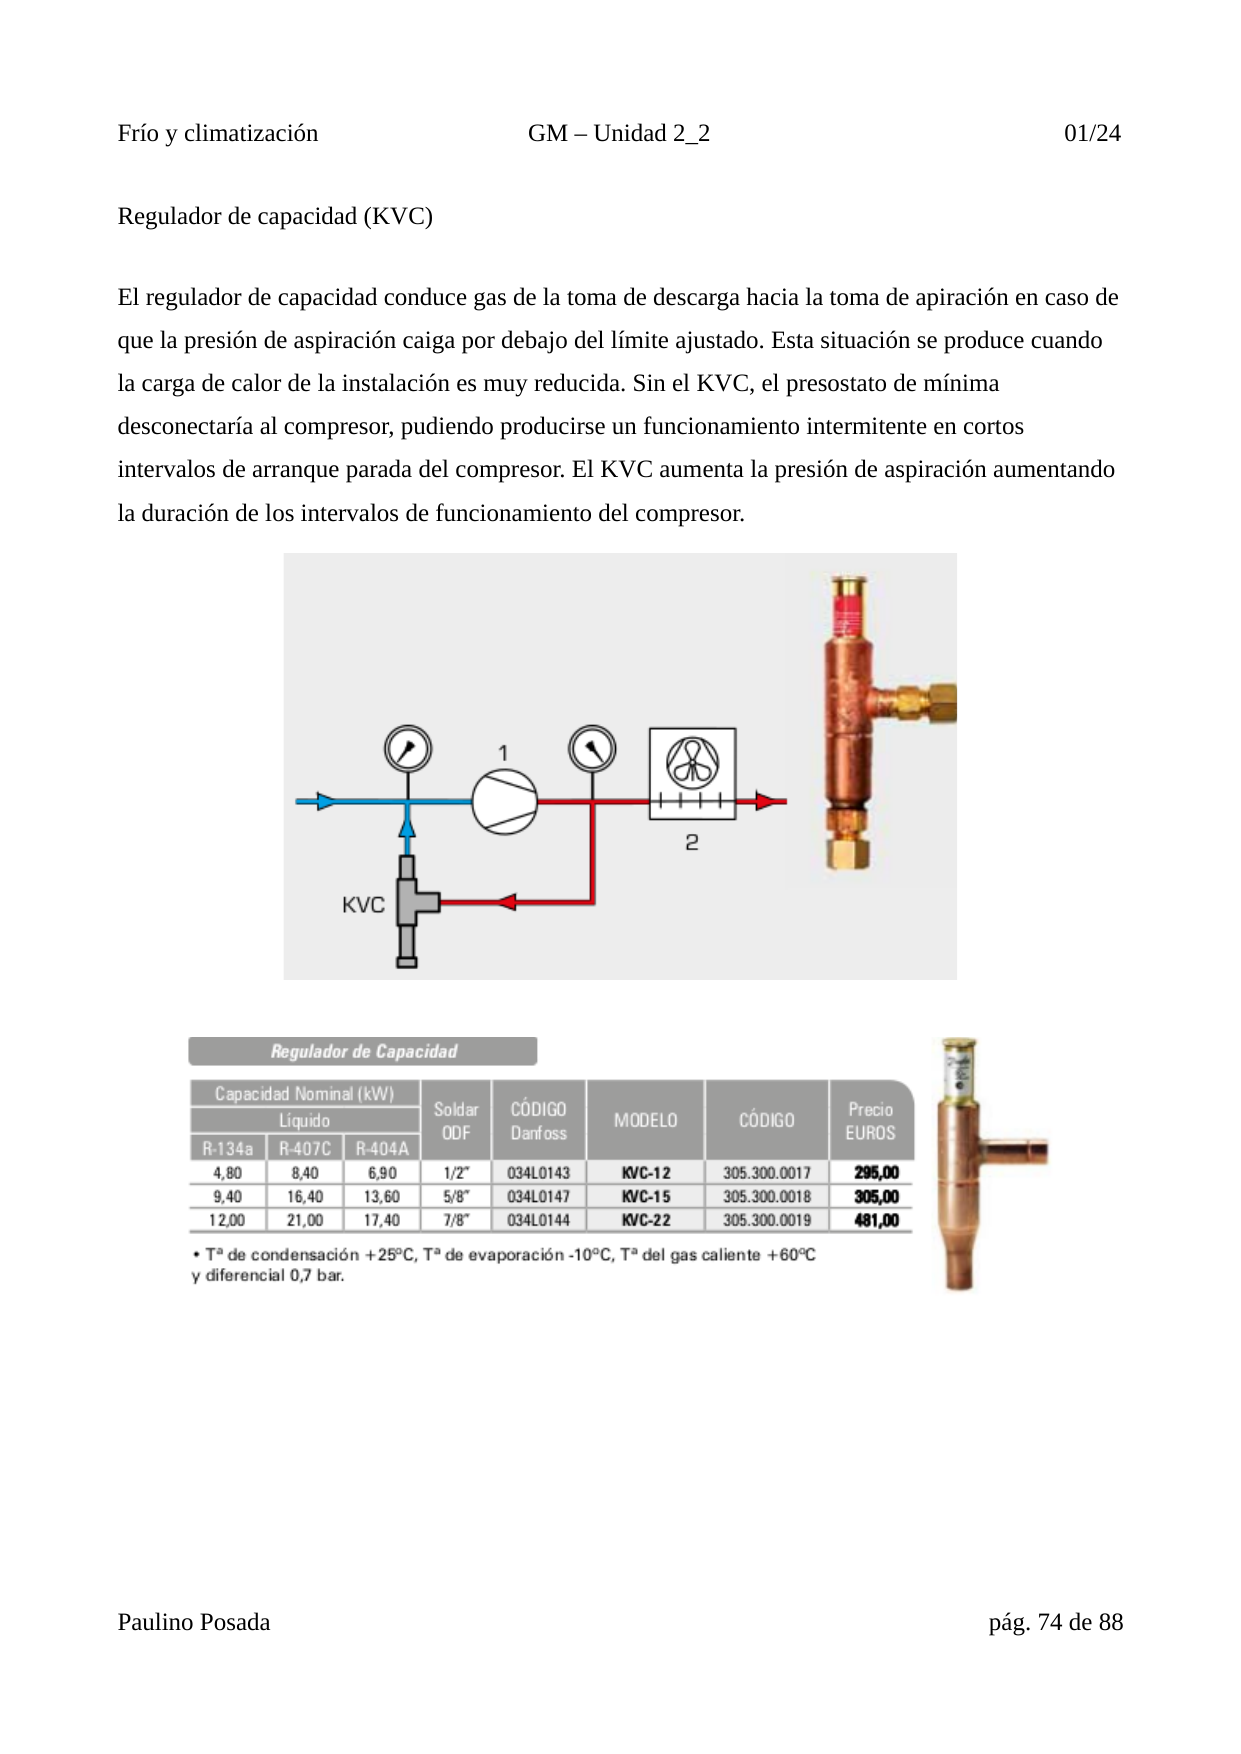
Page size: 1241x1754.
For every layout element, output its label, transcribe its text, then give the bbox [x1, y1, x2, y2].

picture [184, 1037, 1057, 1311]
picture [283, 553, 958, 980]
text El regulador de capacidad conduce gas de la toma de descarga hacia la toma de apiración en caso de que la presión de aspiración caiga por debajo del límite ajustado. Esta situación se produce cuando la carga de calor de la instalación es muy reducida. Sin el KVC, el presostato de mínima desconectaría al compresor, pudiendo producirse un funcionamiento intermitente en cortos intervalos de arranque parada del compresor. El KVC aumenta la presión de aspiración aumentando la duración de los intervalos de funcionamiento del compresor. [117, 282, 1123, 526]
text Regulador de capacidad (KVC) [117, 201, 1123, 230]
